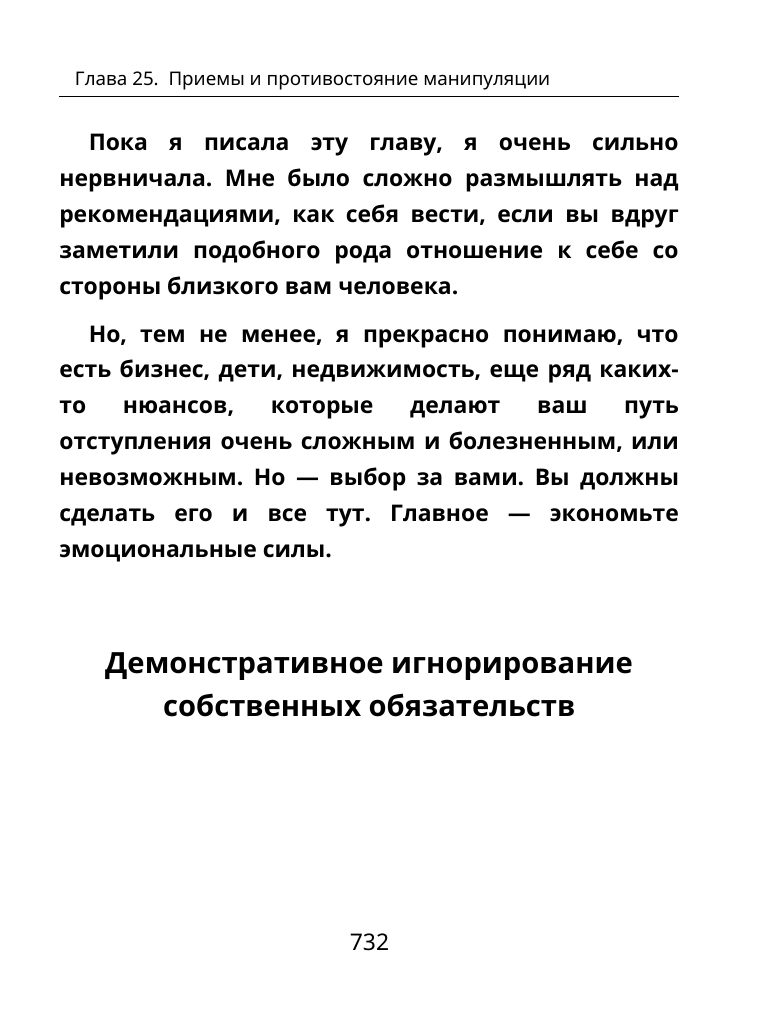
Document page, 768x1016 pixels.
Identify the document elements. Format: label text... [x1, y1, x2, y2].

text Пока я писала эту главу, я очень сильно нервничала. Мне было сложно размышлять над рекомендациями, как себя вести, если вы вдруг заметили подобного рода отношение к себе со стороны близкого вам человека. [59, 126, 679, 301]
subtitle Демонстративное игнорирование собственных обязательств [59, 640, 679, 725]
text Но, тем не менее, я прекрасно понимаю, что есть бизнес, дети, недвижимость, еще ряд каких-то нюансов, которые делают ваш путь отступления очень сложным и болезненным, или невозможным. Но — выбор за вами. Вы должны сделать его и все тут. Главное — экономьте эмоциональные силы. [59, 317, 679, 564]
